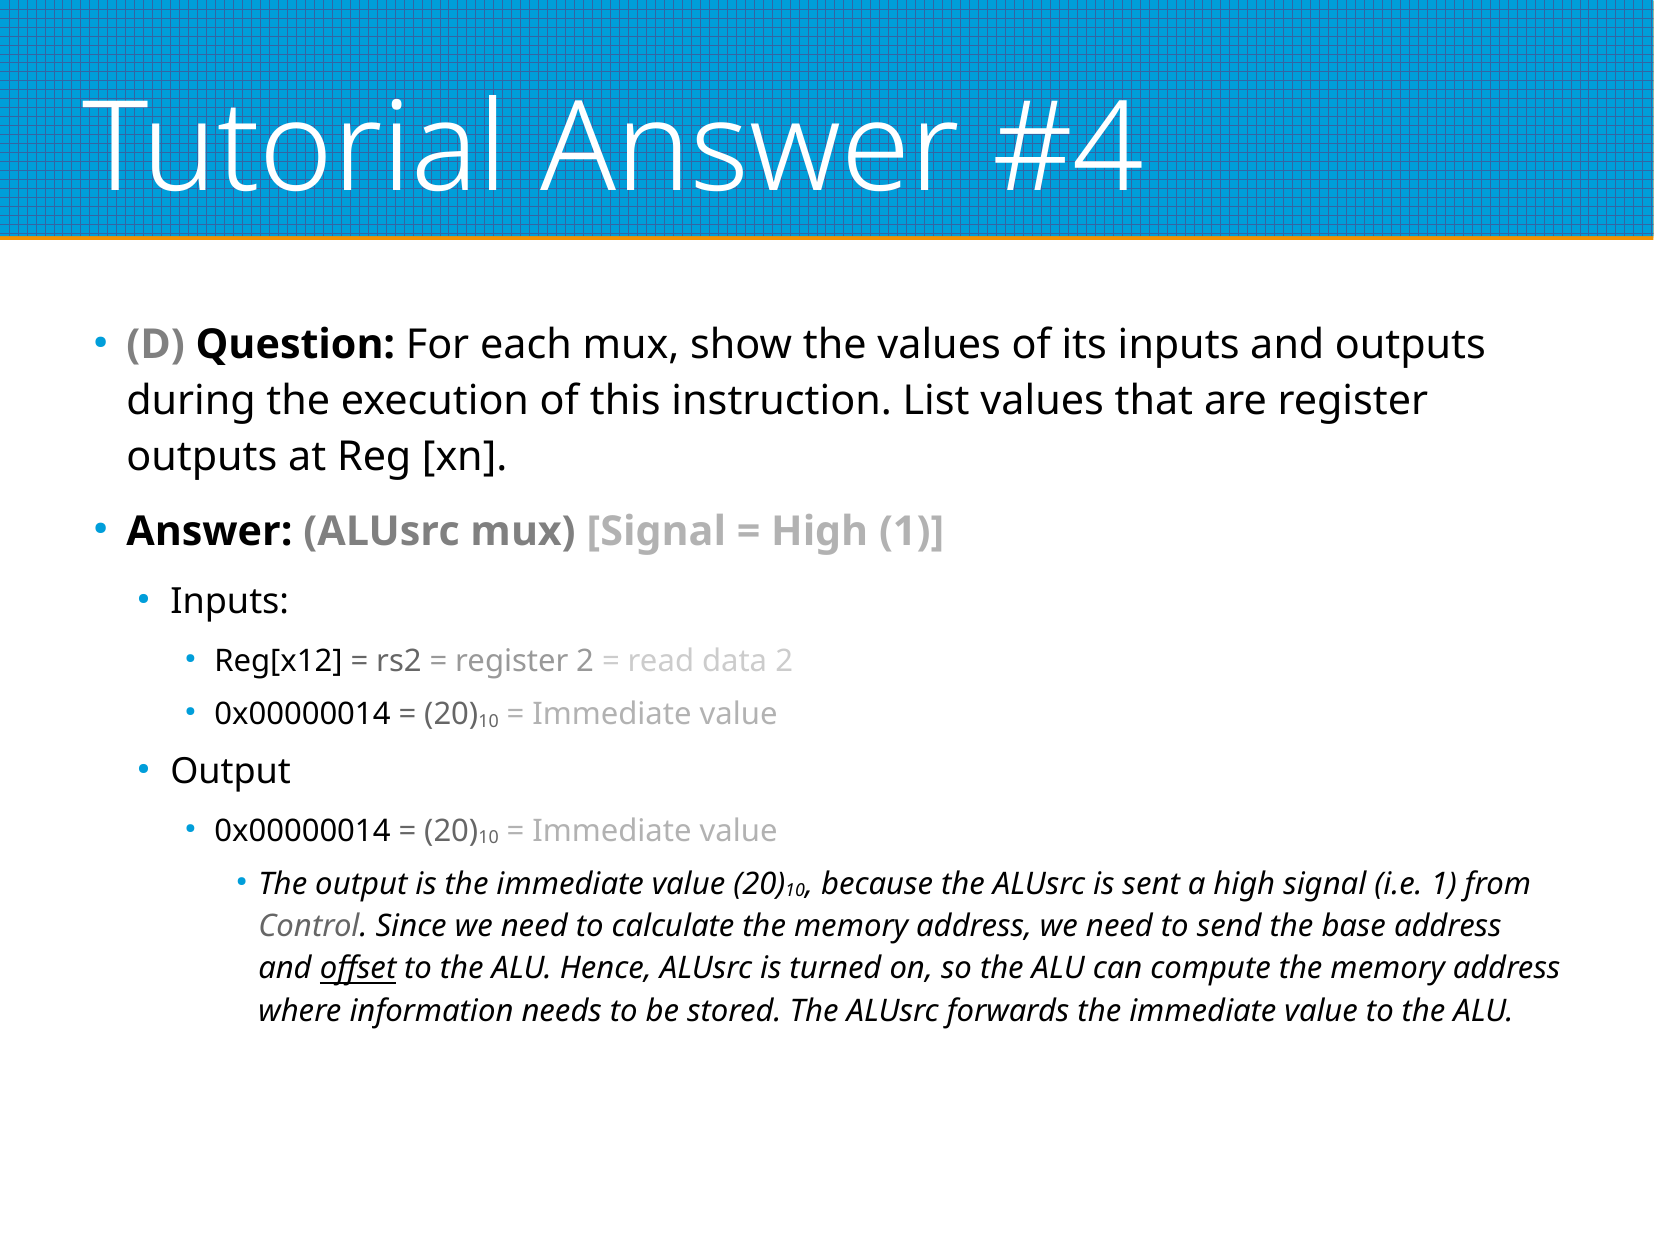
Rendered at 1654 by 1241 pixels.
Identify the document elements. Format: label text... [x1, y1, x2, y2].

title Tutorial Answer #4 [82, 19, 1571, 227]
list (D) Question: For each mux, show the values of its inputs and outputs during the execution of this instruction. List values that are register outputs at Reg [xn]. Answer: (ALUsrc mux) [Signal = High (1)] Inputs: Reg[x12] = rs2 = register 2 = read data 2 0x00000014 = (20)10 = Immediate value Output 0x00000014 = (20)10 = Immediate value The output is the immediate value (20)10, because the ALUsrc is sent a high signal (i.e. 1) from Control. Since we need to calculate the memory address, we need to send the base address and offset to the ALU. Hence, ALUsrc is turned on, so the ALU can compute the memory address where information needs to be stored. The ALUsrc forwards the immediate value to the ALU. [82, 314, 1563, 1081]
